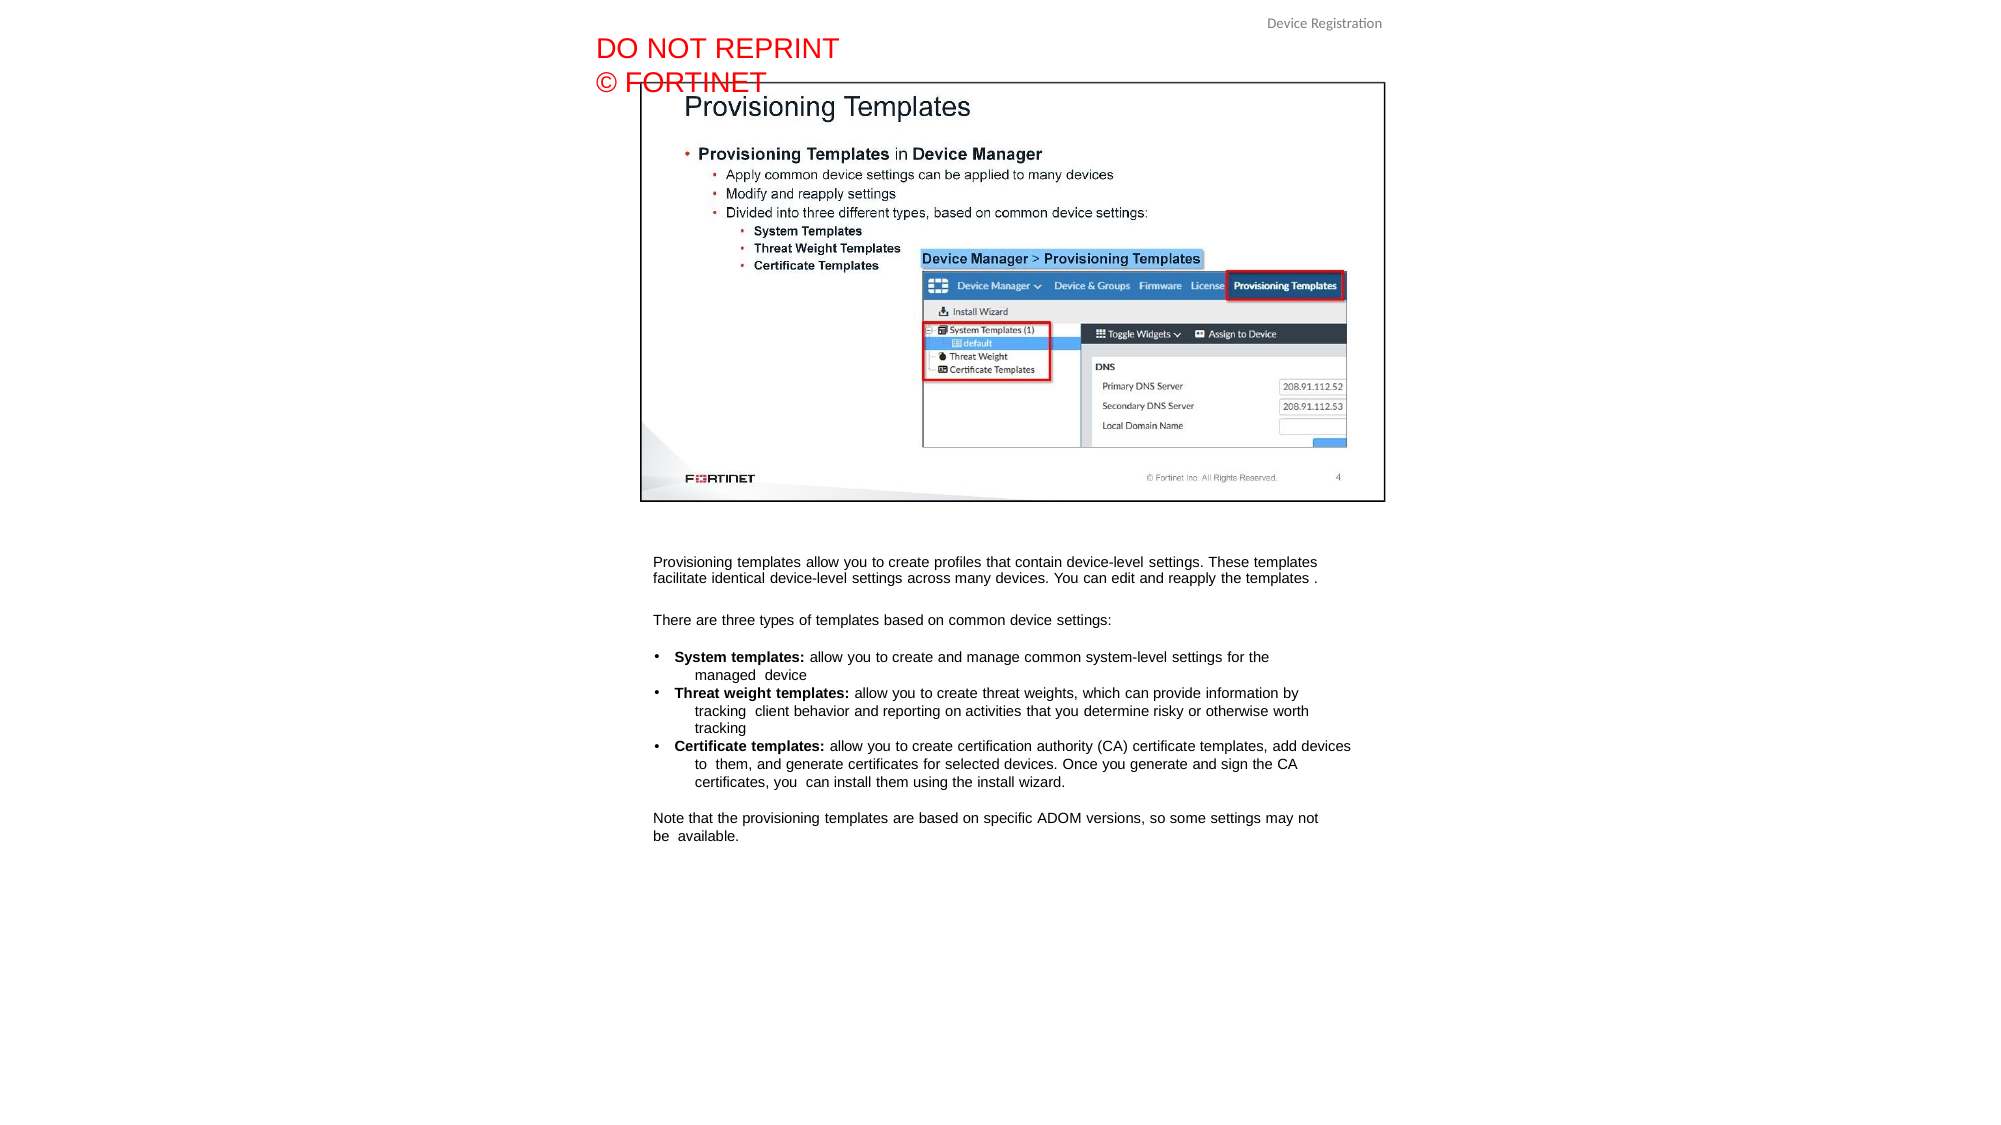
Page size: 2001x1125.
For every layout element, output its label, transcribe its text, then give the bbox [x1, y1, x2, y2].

text_box DO NOT REPRINT © FORTINET [594, 28, 841, 98]
text_box Provisioning templates allow you to create profiles that contain device-level settings. These templates facilitate identical device-level settings across many devices. You can edit and reapply the templates . There are three types of templates based on common device settings: System templates: allow you to create and manage common system-level settings for the managed device Threat weight templates: allow you to create threat weights, which can provide information by tracking client behavior and reporting on activities that you determine risky or otherwise worth tracking Certificate templates: allow you to create certification authority (CA) certificate templates, add devices to them, and generate certificates for selected devices. Once you generate and sign the CA certificates, you can install them using the install wizard. Note that the provisioning templates are based on specific ADOM versions, so some settings may not be available. [651, 550, 1368, 835]
text_box Device Registration [1265, 11, 1386, 32]
text_box [640, 81, 1386, 502]
picture [642, 92, 1351, 500]
